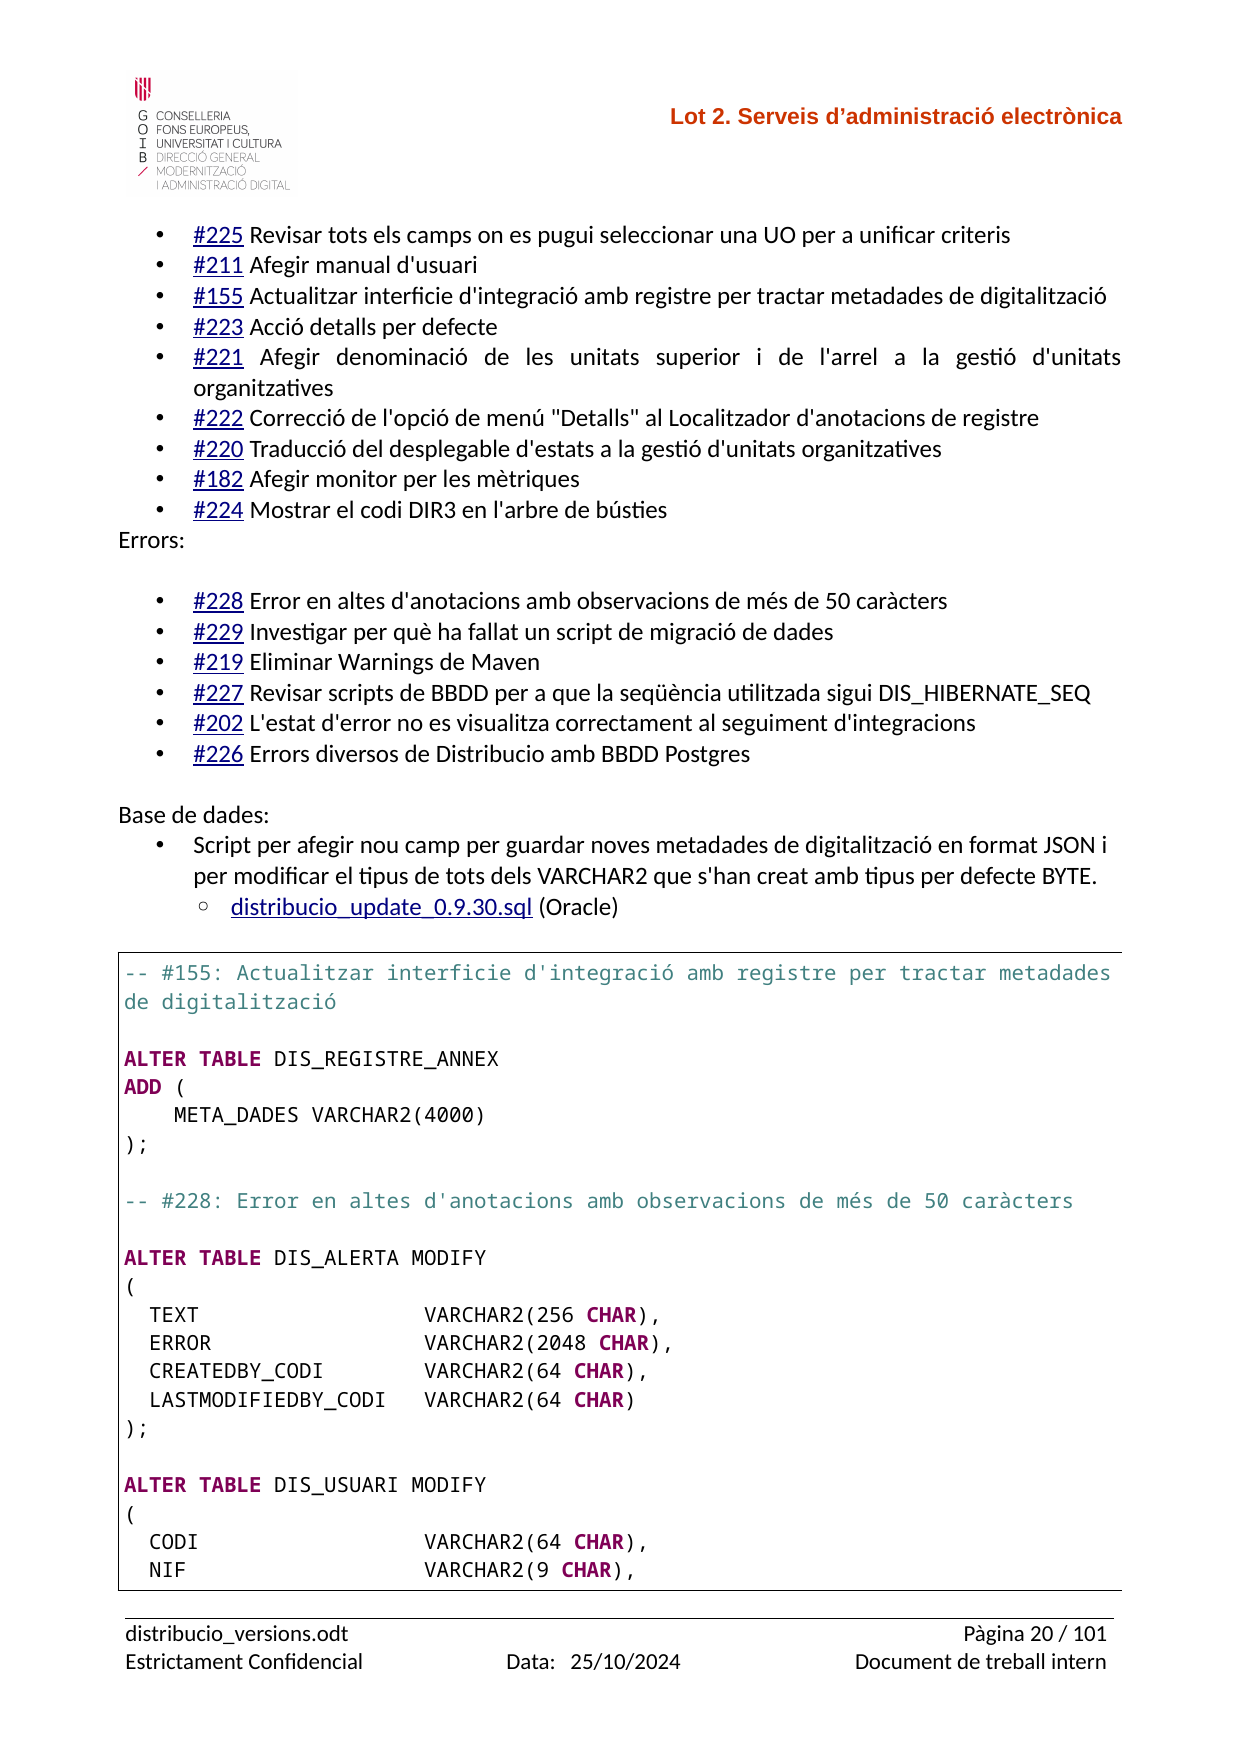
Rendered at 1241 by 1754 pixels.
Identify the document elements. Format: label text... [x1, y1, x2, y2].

list #222 Correcció de l'opció de menú "Detalls" al Localitzador d'anotacions de registre [156, 402, 1122, 433]
text Base de dades: [118, 799, 1122, 829]
list #202 L'estat d'error no es visualitza correctament al seguiment d'integracions [156, 707, 1122, 738]
list #220 Traducció del desplegable d'estats a la gestió d'unitats organitzatives [156, 433, 1122, 463]
list distribucio_update_0.9.30.sql (Oracle) [193, 891, 1122, 921]
list #225 Revisar tots els camps on es pugui seleccionar una UO per a unificar criteris [156, 219, 1122, 250]
list #219 Eliminar Warnings de Maven [156, 646, 1122, 677]
list Script per afegir nou camp per guardar noves metadades de digitalització en format JSON i per modificar el tipus de tots dels VARCHAR2 que s'han creat amb tipus per defecte BYTE. [156, 829, 1122, 891]
table_header -- #155: Actualitzar interficie d'integració amb registre per tractar metadades de digitalització ALTER TABLE DIS_REGISTRE_ANNEX ADD ( META_DADES VARCHAR2(4000) ); -- #228: Error en altes d'anotacions amb observacions de més de 50 caràcters ALTER TABLE DIS_ALERTA MODIFY ( TEXT VARCHAR2(256 CHAR), ERROR VARCHAR2(2048 CHAR), CREATEDBY_CODI VARCHAR2(64 CHAR), LASTMODIFIEDBY_CODI VARCHAR2(64 CHAR) ); ALTER TABLE DIS_USUARI MODIFY ( CODI VARCHAR2(64 CHAR), NIF VARCHAR2(9 CHAR), [119, 953, 1122, 1590]
picture [126, 70, 299, 197]
text Errors: [118, 524, 1122, 555]
list #211 Afegir manual d'usuari [156, 250, 1122, 280]
list #227 Revisar scripts de BBDD per a que la seqüència utilitzada sigui DIS_HIBERNATE_SEQ [156, 677, 1122, 707]
list #226 Errors diversos de Distribucio amb BBDD Postgres [156, 738, 1122, 768]
list #229 Investigar per què ha fallat un script de migració de dades [156, 616, 1122, 646]
list #182 Afegir monitor per les mètriques [156, 463, 1122, 494]
list #155 Actualitzar interficie d'integració amb registre per tractar metadades de digitalització [156, 280, 1122, 311]
list #228 Error en altes d'anotacions amb observacions de més de 50 caràcters [156, 585, 1122, 616]
list #224 Mostrar el codi DIR3 en l'arbre de bústies [156, 494, 1122, 524]
list #221 Afegir denominació de les unitats superior i de l'arrel a la gestió d'unitats organitzatives [156, 341, 1122, 402]
list #223 Acció detalls per defecte [156, 311, 1122, 341]
